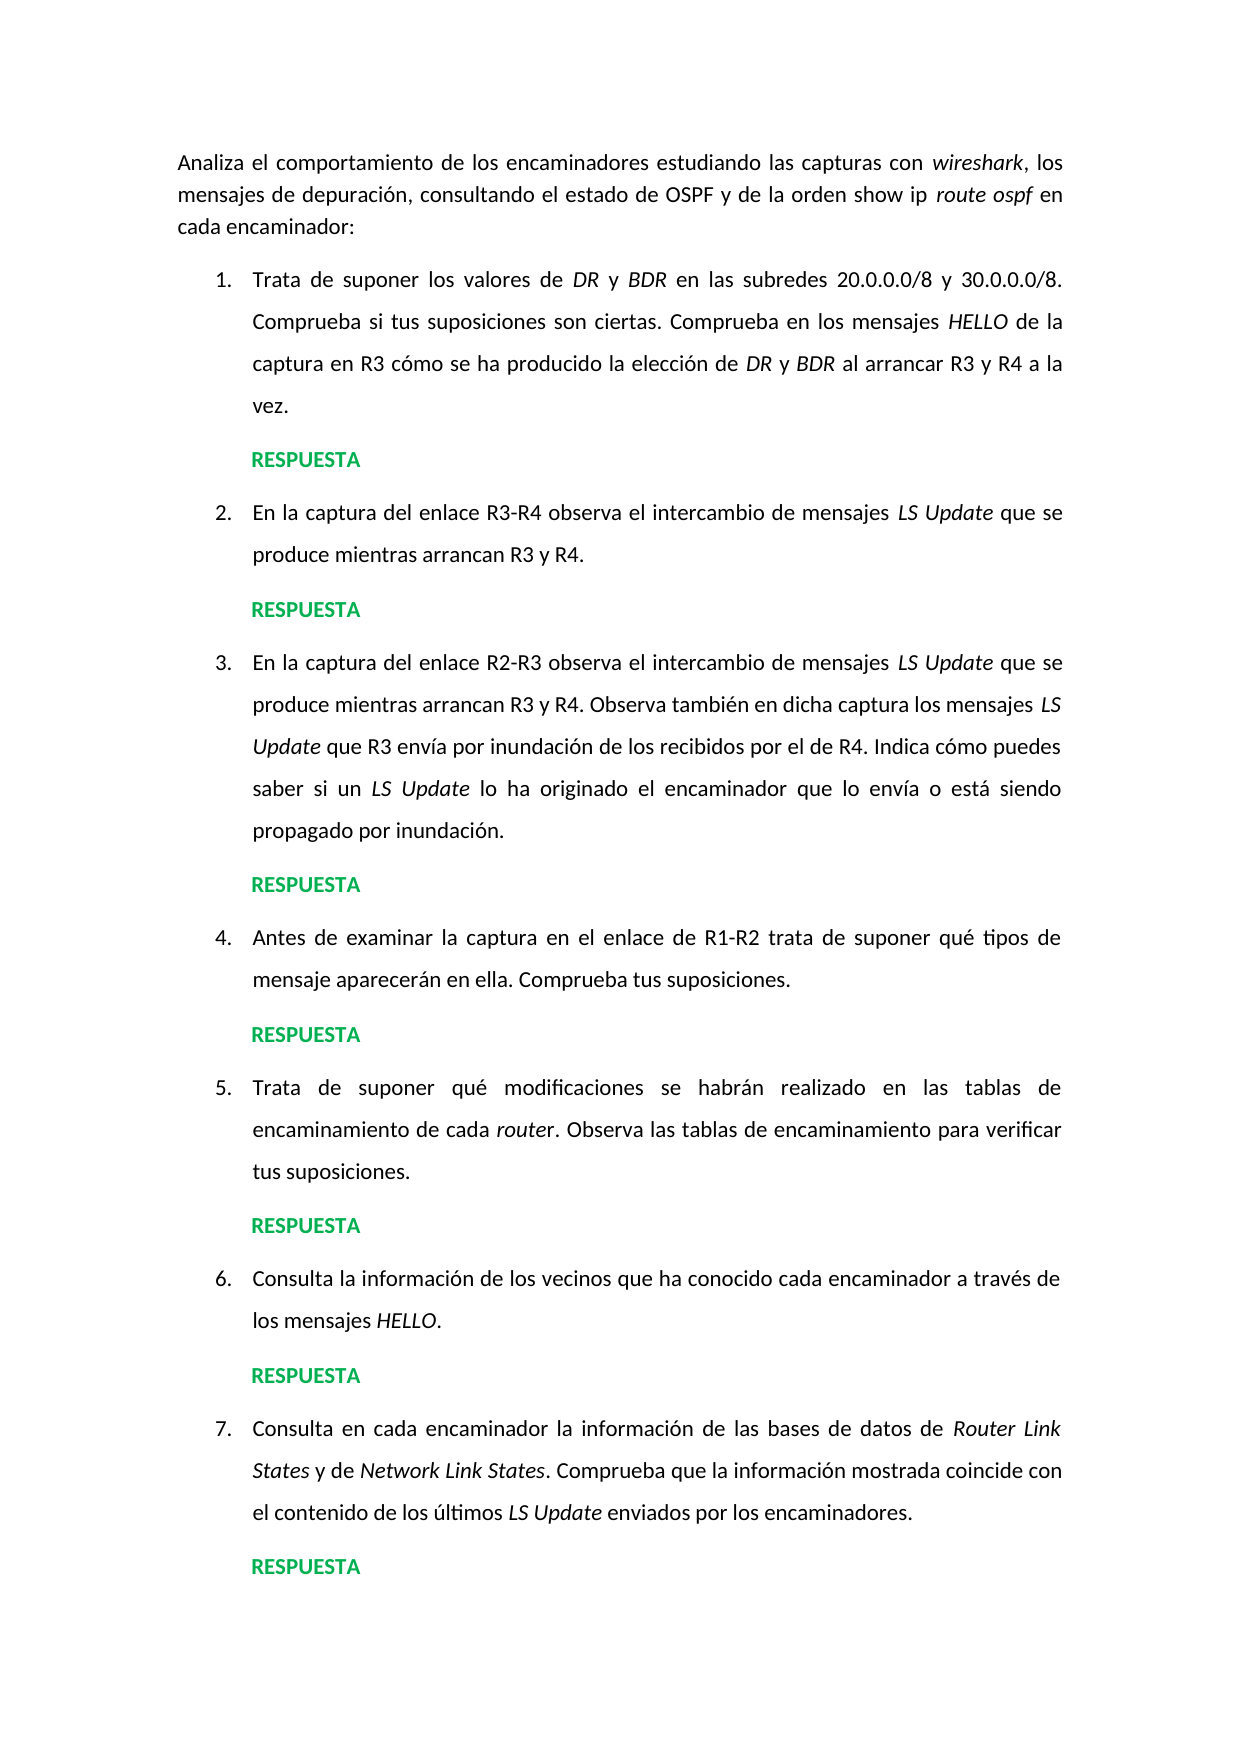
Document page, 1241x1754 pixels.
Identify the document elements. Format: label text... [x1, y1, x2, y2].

text RESPUESTA [251, 870, 1063, 898]
list Antes de examinar la captura en el enlace de R1-R2 trata de suponer qué tipos de mensaje aparecerán en ella. Comprueba tus suposiciones. [215, 923, 1063, 993]
list En la captura del enlace R2-R3 observa el intercambio de mensajes LS Update que se produce mientras arrancan R3 y R4. Observa también en dicha captura los mensajes LS Update que R3 envía por inundación de los recibidos por el de R4. Indica cómo puedes saber si un LS Update lo ha originado el encaminador que lo envía o está siendo propagado por inundación. [215, 648, 1063, 844]
text RESPUESTA [251, 595, 1063, 623]
list Trata de suponer los valores de DR y BDR en las subredes 20.0.0.0/8 y 30.0.0.0/8. Comprueba si tus suposiciones son ciertas. Comprueba en los mensajes HELLO de la captura en R3 cómo se ha producido la elección de DR y BDR al arrancar R3 y R4 a la vez. [215, 265, 1063, 419]
text RESPUESTA [251, 1552, 1063, 1580]
list Consulta la información de los vecinos que ha conocido cada encaminador a través de los mensajes HELLO. [215, 1264, 1063, 1334]
text RESPUESTA [251, 1361, 1063, 1389]
text RESPUESTA [251, 445, 1063, 473]
list Trata de suponer qué modificaciones se habrán realizado en las tablas de encaminamiento de cada router. Observa las tablas de encaminamiento para verificar tus suposiciones. [215, 1073, 1063, 1185]
list En la captura del enlace R3-R4 observa el intercambio de mensajes LS Update que se produce mientras arrancan R3 y R4. [215, 498, 1063, 568]
list Consulta en cada encaminador la información de las bases de datos de Router Link States y de Network Link States. Comprueba que la información mostrada coincide con el contenido de los últimos LS Update enviados por los encaminadores. [215, 1414, 1063, 1526]
text RESPUESTA [251, 1020, 1063, 1048]
text Analiza el comportamiento de los encaminadores estudiando las capturas con wireshark, los mensajes de depuración, consultando el estado de OSPF y de la orden show ip route ospf en cada encaminador: [177, 148, 1063, 240]
text RESPUESTA [251, 1211, 1063, 1239]
